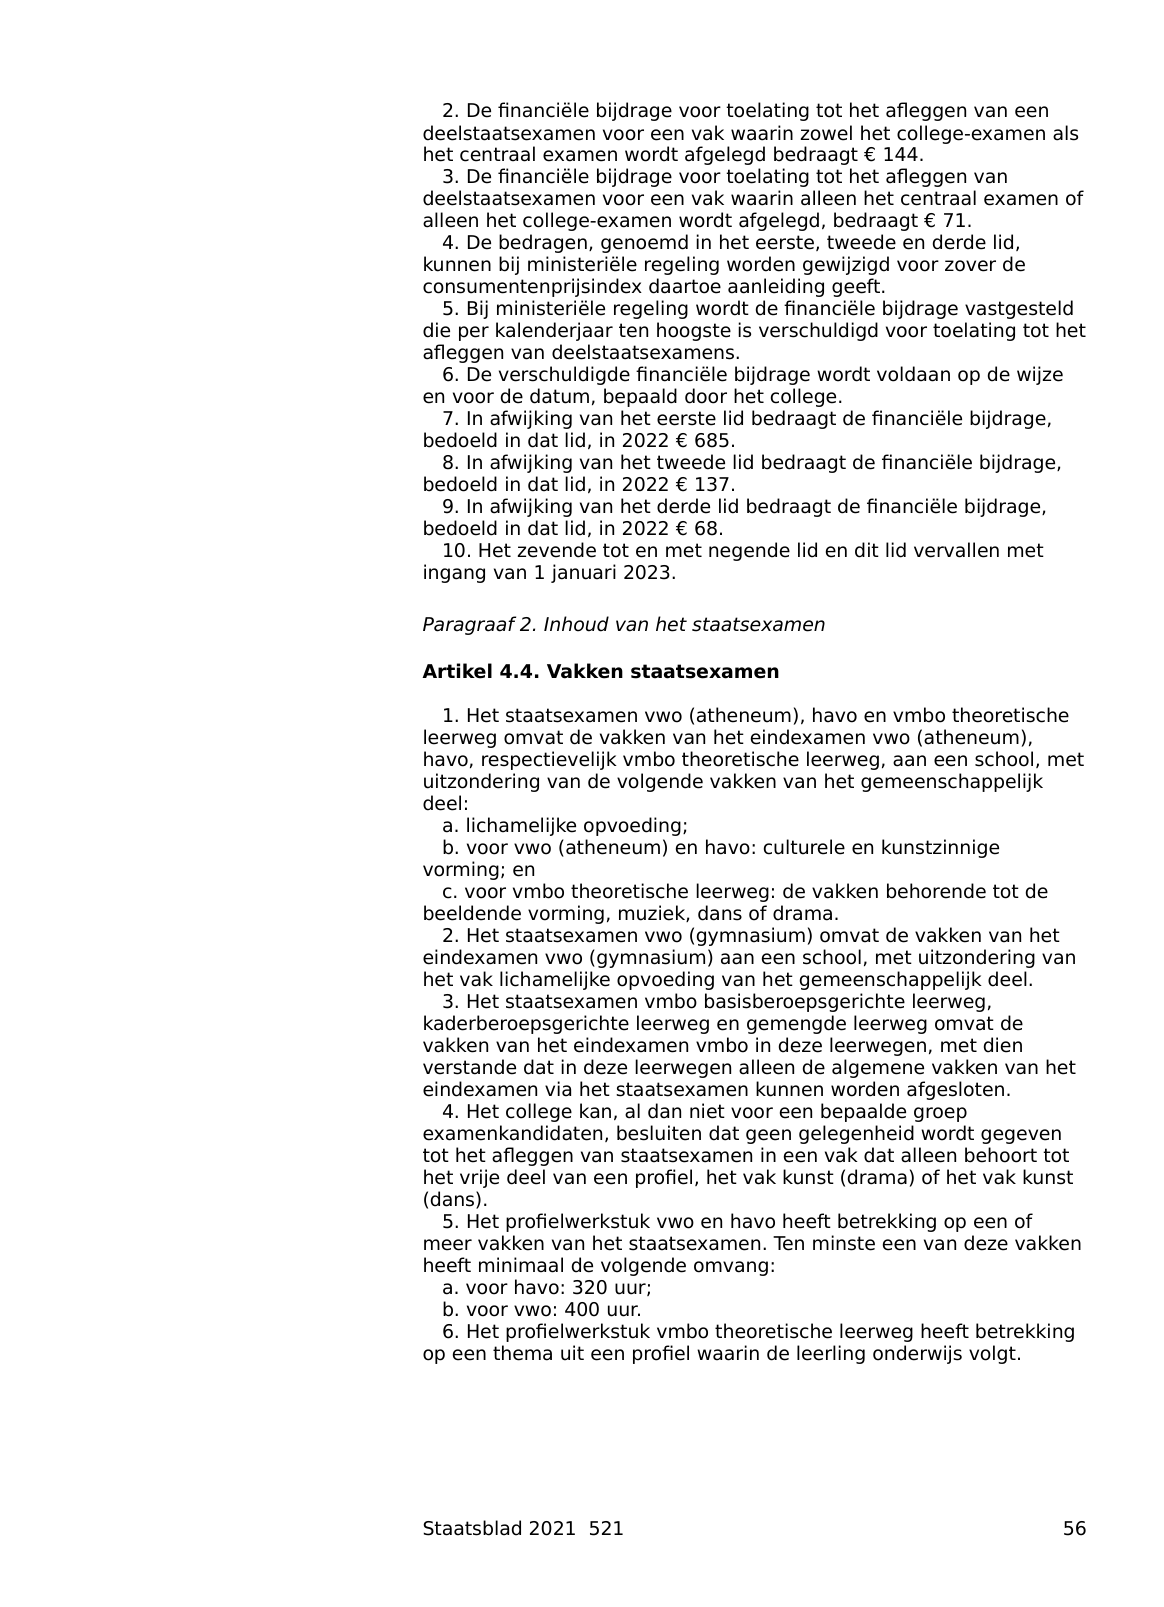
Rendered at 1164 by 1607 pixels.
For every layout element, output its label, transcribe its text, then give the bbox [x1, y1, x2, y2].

text 5. Het profielwerkstuk vwo en havo heeft betrekking op een of meer vakken van het staatsexamen. Ten minste een van deze vakken heeft minimaal de volgende omvang: [422, 1211, 1087, 1277]
text 3. Het staatsexamen vmbo basisberoepsgerichte leerweg, kaderberoepsgerichte leerweg en gemengde leerweg omvat de vakken van het eindexamen vmbo in deze leerwegen, met dien verstande dat in deze leerwegen alleen de algemene vakken van het eindexamen via het staatsexamen kunnen worden afgesloten. [422, 991, 1087, 1101]
subtitle Paragraaf 2. Inhoud van het staatsexamen [422, 614, 1087, 636]
text 8. In afwijking van het tweede lid bedraagt de financiële bijdrage, bedoeld in dat lid, in 2022 € 137. [422, 452, 1087, 496]
text 5. Bij ministeriële regeling wordt de financiële bijdrage vastgesteld die per kalenderjaar ten hoogste is verschuldigd voor toelating tot het afleggen van deelstaatsexamens. [422, 298, 1087, 364]
text c. voor vmbo theoretische leerweg: de vakken behorende tot de beeldende vorming, muziek, dans of drama. [422, 881, 1087, 925]
text 1. Het staatsexamen vwo (atheneum), havo en vmbo theoretische leerweg omvat de vakken van het eindexamen vwo (atheneum), havo, respectievelijk vmbo theoretische leerweg, aan een school, met uitzondering van de volgende vakken van het gemeenschappelijk deel: [422, 705, 1087, 815]
text b. voor vwo (atheneum) en havo: culturele en kunstzinnige vorming; en [422, 837, 1087, 881]
text 2. Het staatsexamen vwo (gymnasium) omvat de vakken van het eindexamen vwo (gymnasium) aan een school, met uitzondering van het vak lichamelijke opvoeding van het gemeenschappelijk deel. [422, 925, 1087, 991]
text 6. De verschuldigde financiële bijdrage wordt voldaan op de wijze en voor de datum, bepaald door het college. [422, 364, 1087, 408]
text 7. In afwijking van het eerste lid bedraagt de financiële bijdrage, bedoeld in dat lid, in 2022 € 685. [422, 408, 1087, 452]
text 3. De financiële bijdrage voor toelating tot het afleggen van deelstaatsexamen voor een vak waarin alleen het centraal examen of alleen het college-examen wordt afgelegd, bedraagt € 71. [422, 166, 1087, 232]
subtitle Artikel 4.4. Vakken staatsexamen [422, 661, 1087, 683]
text a. voor havo: 320 uur; [422, 1277, 1087, 1298]
text 4. De bedragen, genoemd in het eerste, tweede en derde lid, kunnen bij ministeriële regeling worden gewijzigd voor zover de consumentenprijsindex daartoe aanleiding geeft. [422, 232, 1087, 298]
text 6. Het profielwerkstuk vmbo theoretische leerweg heeft betrekking op een thema uit een profiel waarin de leerling onderwijs volgt. [422, 1321, 1087, 1364]
text 4. Het college kan, al dan niet voor een bepaalde groep examenkandidaten, besluiten dat geen gelegenheid wordt gegeven tot het afleggen van staatsexamen in een vak dat alleen behoort tot het vrije deel van een profiel, het vak kunst (drama) of het vak kunst (dans). [422, 1101, 1087, 1211]
text 10. Het zevende tot en met negende lid en dit lid vervallen met ingang van 1 januari 2023. [422, 540, 1087, 584]
text 9. In afwijking van het derde lid bedraagt de financiële bijdrage, bedoeld in dat lid, in 2022 € 68. [422, 496, 1087, 540]
text b. voor vwo: 400 uur. [422, 1298, 1087, 1321]
text 2. De financiële bijdrage voor toelating tot het afleggen van een deelstaatsexamen voor een vak waarin zowel het college-examen als het centraal examen wordt afgelegd bedraagt € 144. [422, 100, 1087, 166]
text a. lichamelijke opvoeding; [422, 815, 1087, 837]
